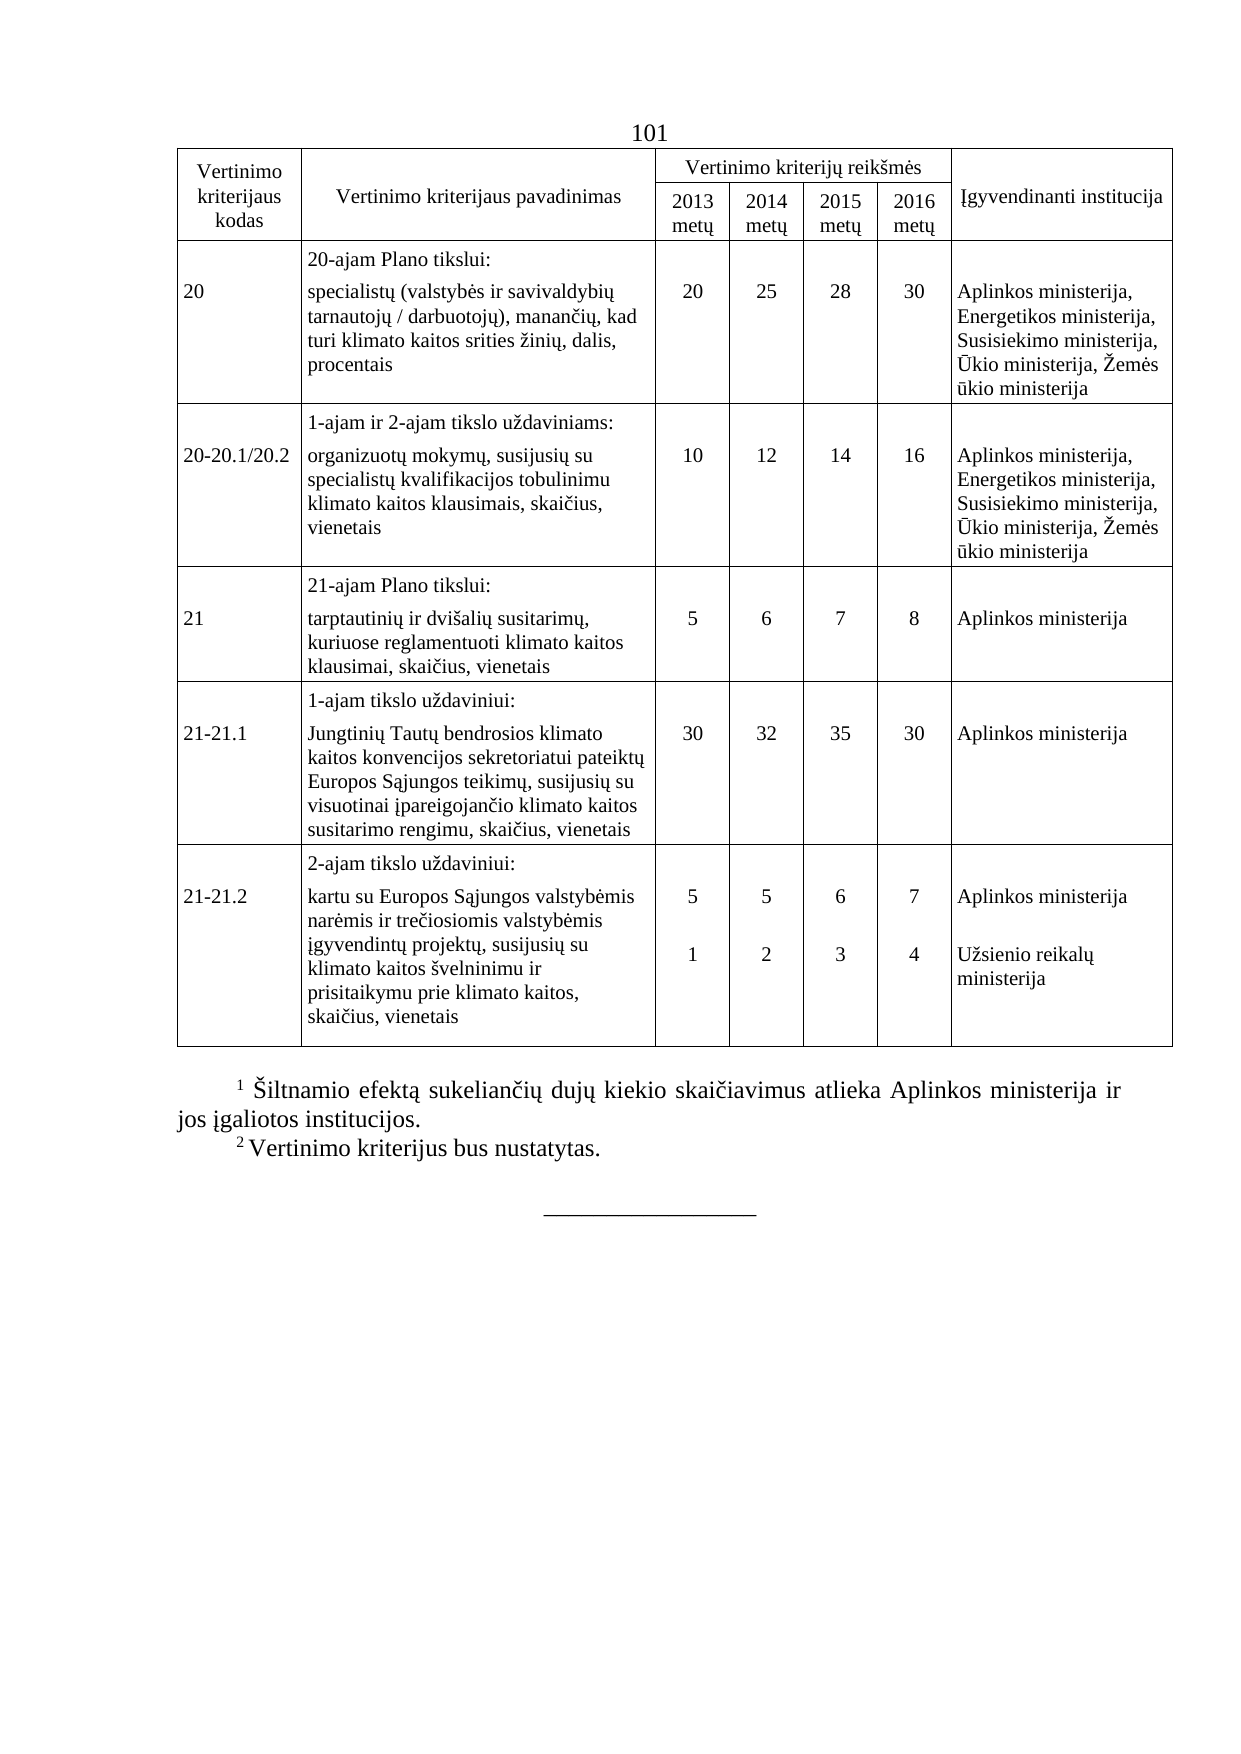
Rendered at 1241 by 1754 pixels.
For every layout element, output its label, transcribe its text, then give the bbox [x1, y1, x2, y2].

table_cell Aplinkos ministerija, Energetikos ministerija, Susisiekimo ministerija, Ūkio ministerija, Žemės ūkio ministerija [952, 274, 1172, 403]
table_cell [952, 404, 1172, 437]
table_cell Aplinkos ministerija, Energetikos ministerija, Susisiekimo ministerija, Ūkio ministerija, Žemės ūkio ministerija [952, 437, 1172, 566]
table_cell 2016 metų [878, 183, 951, 239]
table_cell 8 [878, 600, 951, 681]
table_cell [178, 241, 301, 273]
table_cell 2013 metų [656, 183, 729, 239]
table_cell [804, 567, 877, 600]
table_header Vertinimo kriterijaus pavadinimas [302, 149, 655, 239]
table_cell [878, 567, 951, 600]
table_cell [804, 404, 877, 437]
text _________________ [177, 1191, 1122, 1219]
table_cell [952, 845, 1172, 878]
table_cell 30 [656, 715, 729, 844]
table_cell [878, 682, 951, 715]
table_cell 6 [730, 600, 803, 681]
table_cell [656, 682, 729, 715]
table_cell 21 [178, 600, 301, 681]
table_cell 1 [656, 935, 729, 1046]
table_cell [730, 404, 803, 437]
table_cell 14 [804, 437, 877, 566]
table_cell 20-ajam Plano tikslui: [302, 241, 655, 273]
table_cell [804, 682, 877, 715]
table_cell kartu su Europos Sąjungos valstybėmis narėmis ir trečiosiomis valstybėmis įgyvendintų projektų, susijusių su klimato kaitos švelninimu ir prisitaikymu prie klimato kaitos, skaičius, vienetais [302, 878, 655, 1046]
table_cell [878, 404, 951, 437]
table_cell 21-ajam Plano tikslui: [302, 567, 655, 600]
table_cell [952, 567, 1172, 600]
table_cell [178, 404, 301, 437]
table_cell [656, 567, 729, 600]
table_cell tarptautinių ir dvišalių susitarimų, kuriuose reglamentuoti klimato kaitos klausimai, skaičius, vienetais [302, 600, 655, 681]
table_cell Aplinkos ministerija [952, 715, 1172, 844]
table_cell [730, 845, 803, 878]
table_cell [656, 241, 729, 273]
table_cell 5 [730, 878, 803, 935]
table_cell 2014 metų [730, 183, 803, 239]
table_cell 7 [804, 600, 877, 681]
table_cell 12 [730, 437, 803, 566]
table_cell 20-20.1/20.2 [178, 437, 301, 566]
table_cell [878, 241, 951, 273]
table_cell [178, 845, 301, 878]
table_cell 2 [730, 935, 803, 1046]
table_cell Užsienio reikalų ministerija [952, 935, 1172, 1046]
table_cell Jungtinių Tautų bendrosios klimato kaitos konvencijos sekretoriatui pateiktų Europos Sąjungos teikimų, susijusių su visuotinai įpareigojančio klimato kaitos susitarimo rengimu, skaičius, vienetais [302, 715, 655, 844]
table_cell 6 [804, 878, 877, 935]
table_cell 30 [878, 715, 951, 844]
table_cell 35 [804, 715, 877, 844]
table_cell Aplinkos ministerija [952, 878, 1172, 935]
table_cell [804, 845, 877, 878]
table_cell 5 [656, 600, 729, 681]
table_cell [178, 567, 301, 600]
table_cell [178, 682, 301, 715]
table_cell 2015 metų [804, 183, 877, 239]
table_cell 32 [730, 715, 803, 844]
table_cell 20 [178, 274, 301, 403]
table_cell [730, 567, 803, 600]
table_cell 10 [656, 437, 729, 566]
text 1 Šiltnamio efektą sukeliančių dujų kiekio skaičiavimus atlieka Aplinkos ministerija ir jos įgaliotos institucijos. [177, 1076, 1122, 1133]
table_cell 1-ajam ir 2-ajam tikslo uždaviniams: [302, 404, 655, 437]
text 2 Vertinimo kriterijus bus nustatytas. [177, 1133, 1122, 1162]
table_header Vertinimo kriterijaus kodas [178, 149, 301, 239]
table_cell [952, 682, 1172, 715]
table_cell [804, 241, 877, 273]
table_cell [878, 845, 951, 878]
table_cell Aplinkos ministerija [952, 600, 1172, 681]
table_cell 4 [878, 935, 951, 1046]
table_cell 28 [804, 274, 877, 403]
table_cell organizuotų mokymų, susijusių su specialistų kvalifikacijos tobulinimu klimato kaitos klausimais, skaičius, vienetais [302, 437, 655, 566]
table_cell 3 [804, 935, 877, 1046]
table_cell [656, 845, 729, 878]
table_cell [730, 682, 803, 715]
table_cell [656, 404, 729, 437]
table_cell [952, 241, 1172, 273]
table_cell 16 [878, 437, 951, 566]
table_cell 7 [878, 878, 951, 935]
table_header Vertinimo kriterijų reikšmės [656, 149, 951, 182]
table_cell 2-ajam tikslo uždaviniui: [302, 845, 655, 878]
table_cell specialistų (valstybės ir savivaldybių tarnautojų / darbuotojų), manančių, kad turi klimato kaitos srities žinių, dalis, procentais [302, 274, 655, 403]
table_cell 21-21.2 [178, 878, 301, 1046]
table_cell 5 [656, 878, 729, 935]
table_cell 25 [730, 274, 803, 403]
table_cell 21-21.1 [178, 715, 301, 844]
table_cell 20 [656, 274, 729, 403]
table_cell 1-ajam tikslo uždaviniui: [302, 682, 655, 715]
table_cell [730, 241, 803, 273]
table_header Įgyvendinanti institucija [952, 149, 1172, 239]
table_cell 30 [878, 274, 951, 403]
